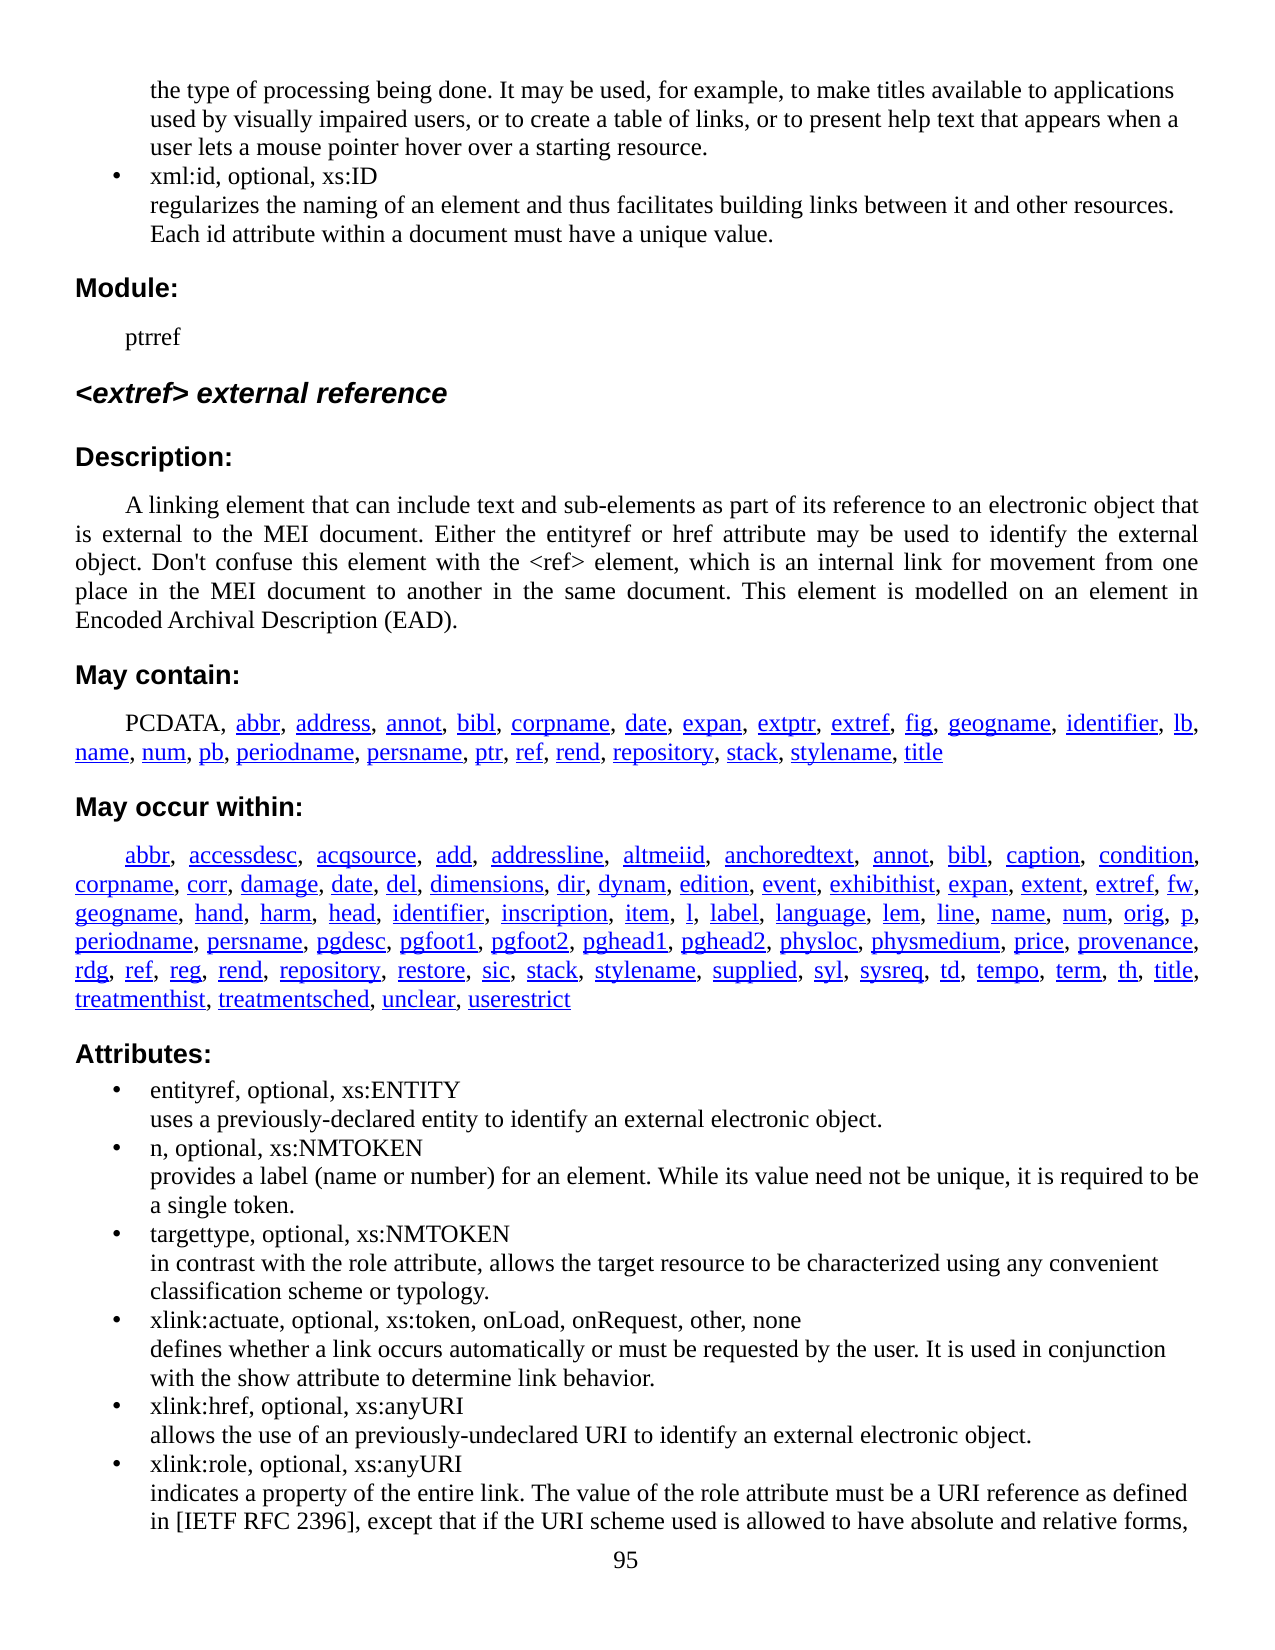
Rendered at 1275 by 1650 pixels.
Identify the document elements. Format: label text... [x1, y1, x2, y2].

list xml:id, optional, xs:ID regularizes the naming of an element and thus facilitates building links between it and other resources. Each id attribute within a document must have a unique value. [112, 161, 1200, 247]
list xlink:actuate, optional, xs:token, onLoad, onRequest, other, none defines whether a link occurs automatically or must be requested by the user. It is used in conjunction with the show attribute to determine link behavior. [112, 1305, 1200, 1391]
list targettype, optional, xs:NMTOKEN in contrast with the role attribute, allows the target resource to be characterized using any convenient classification scheme or typology. [112, 1219, 1200, 1305]
subtitle May contain: [75, 659, 1200, 690]
subtitle Description: [75, 441, 1200, 472]
list entityref, optional, xs:ENTITY uses a previously-declared entity to identify an external electronic object. [112, 1075, 1200, 1133]
list xlink:role, optional, xs:anyURI indicates a property of the entire link. The value of the role attribute must be a URI reference as defined in [IETF RFC 2396], except that if the URI scheme used is allowed to have absolute and relative forms, [112, 1449, 1200, 1535]
list xlink:href, optional, xs:anyURI allows the use of an previously-undeclared URI to identify an external electronic object. [112, 1391, 1200, 1449]
subtitle Attributes: [75, 1038, 1200, 1069]
list n, optional, xs:NMTOKEN provides a label (name or number) for an element. While its value need not be unique, it is required to be a single token. [112, 1133, 1200, 1219]
text PCDATA, abbr, address, annot, bibl, corpname, date, expan, extptr, extref, fig, geogname, identifier, lb, name, num, pb, periodname, persname, ptr, ref, rend, repository, stack, stylename, title [75, 708, 1200, 766]
subtitle Module: [75, 272, 1200, 304]
text ptrref [75, 322, 1200, 351]
subtitle <extref> external reference [75, 376, 1200, 409]
list the type of processing being done. It may be used, for example, to make titles available to applications used by visually impaired users, or to create a table of links, or to present help text that appears when a user lets a mouse pointer hover over a starting resource. [112, 75, 1200, 161]
text abbr, accessdesc, acqsource, add, addressline, altmeiid, anchoredtext, annot, bibl, caption, condition, corpname, corr, damage, date, del, dimensions, dir, dynam, edition, event, exhibithist, expan, extent, extref, fw, geogname, hand, harm, head, identifier, inscription, item, l, label, language, lem, line, name, num, orig, p, periodname, persname, pgdesc, pgfoot1, pgfoot2, pghead1, pghead2, physloc, physmedium, price, provenance, rdg, ref, reg, rend, repository, restore, sic, stack, stylename, supplied, syl, sysreq, td, tempo, term, th, title, treatmenthist, treatmentsched, unclear, userestrict [75, 840, 1200, 1013]
text A linking element that can include text and sub-elements as part of its reference to an electronic object that is external to the MEI document. Either the entityref or href attribute may be used to identify the external object. Don't confuse this element with the <ref> element, which is an internal link for movement from one place in the MEI document to another in the same document. This element is modelled on an element in Encoded Archival Description (EAD). [75, 490, 1200, 634]
subtitle May occur within: [75, 791, 1200, 822]
